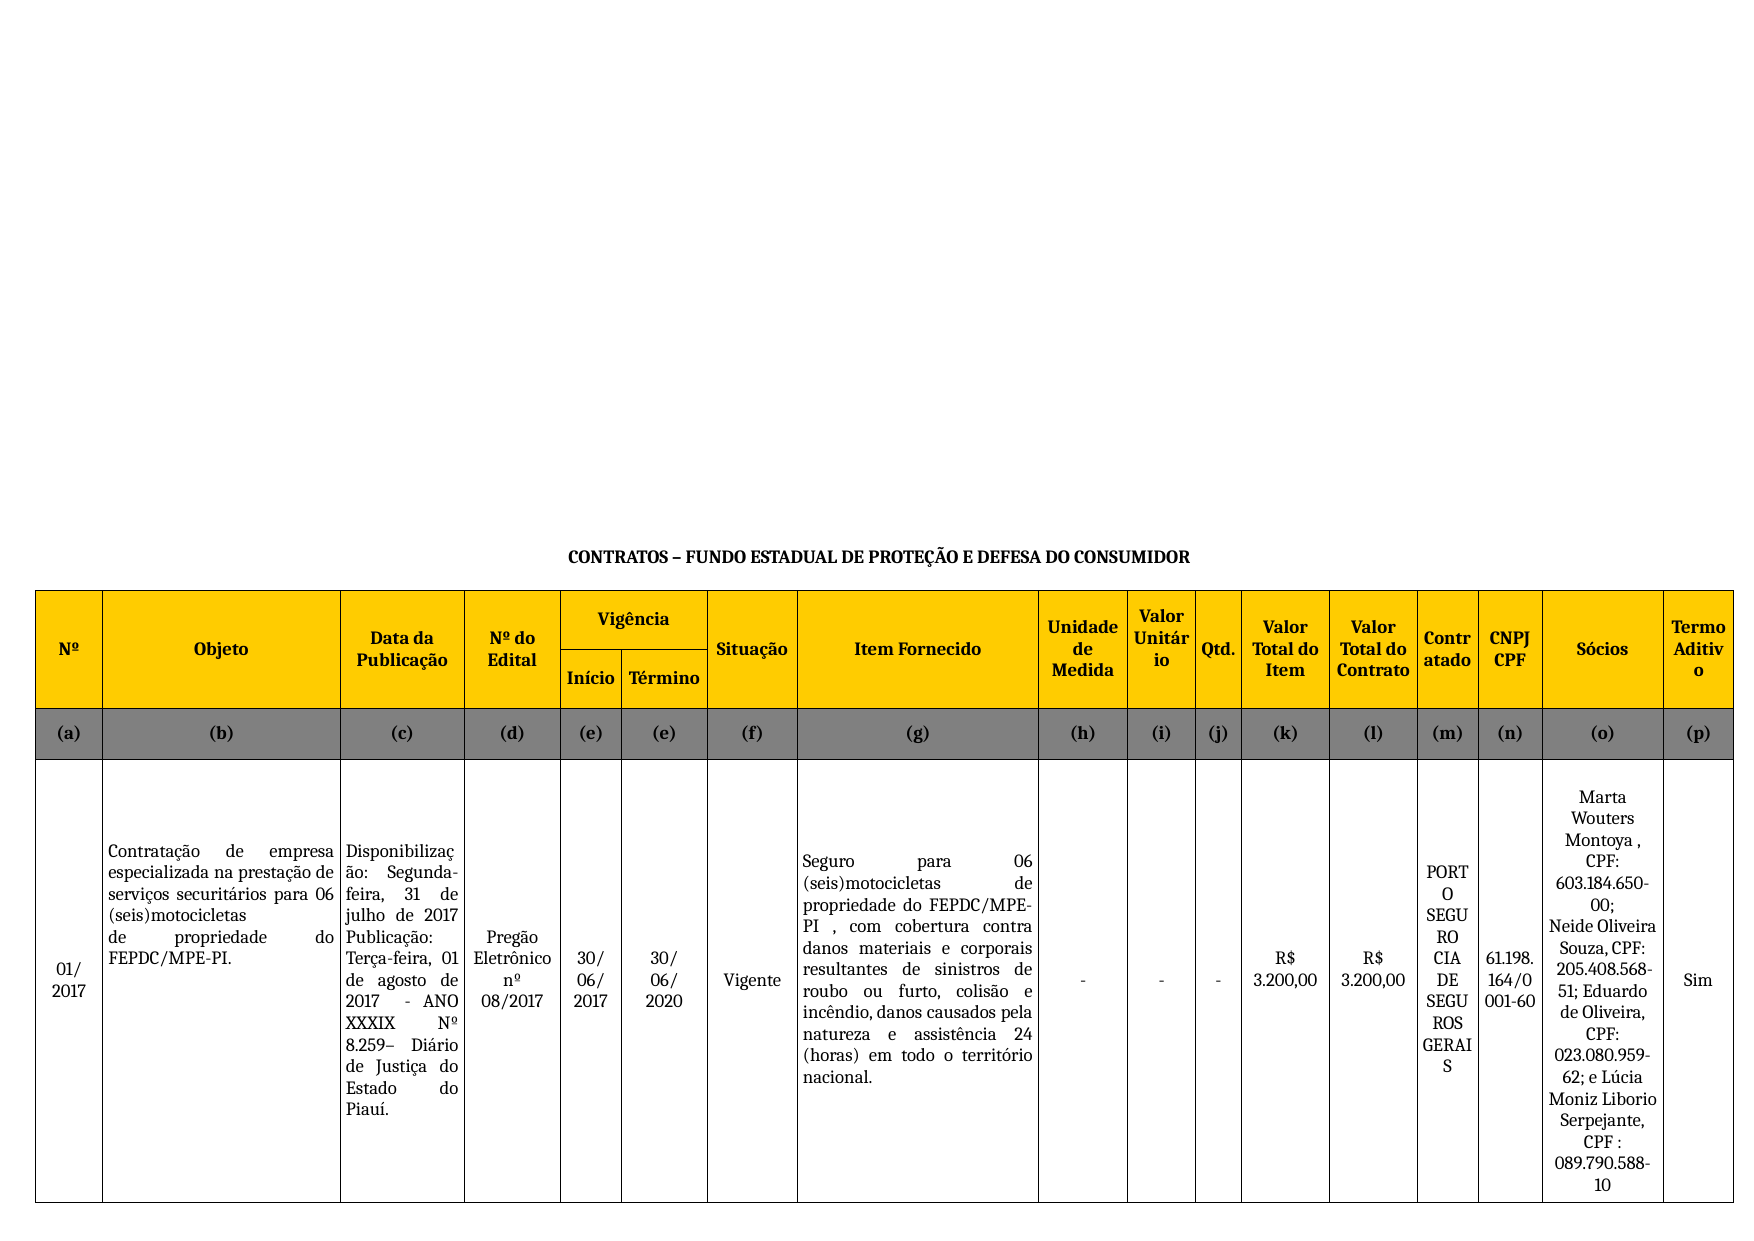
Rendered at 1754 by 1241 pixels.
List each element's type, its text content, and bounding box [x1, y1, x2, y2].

table_cell Pregão Eletrônico nº 08/2017 [465, 760, 560, 1202]
table_cell (l) [1330, 709, 1417, 759]
table_cell (k) [1242, 709, 1329, 759]
table_cell (m) [1418, 709, 1478, 759]
table_cell (g) [798, 709, 1038, 759]
table_cell Sim [1664, 760, 1733, 1202]
table_cell (e) [561, 709, 621, 759]
table_cell Término [622, 650, 707, 708]
table_cell (c) [341, 709, 464, 759]
table_cell (p) [1664, 709, 1733, 759]
table_header CNPJ CPF [1479, 591, 1542, 708]
table_header Objeto [103, 591, 340, 708]
table_header Nº [36, 591, 102, 708]
table_header Qtd. [1196, 591, 1241, 708]
table_cell - [1128, 760, 1195, 1202]
table_header Data da Publicação [341, 591, 464, 708]
table_header Valor Total do Item [1242, 591, 1329, 708]
table_cell Marta Wouters Montoya , CPF: 603.184.650-00; Neide Oliveira Souza, CPF: 205.408.568-51; Eduardo de Oliveira, CPF: 023.080.959-62; e Lúcia Moniz Liborio Serpejante, CPF : 089.790.588-10 [1543, 760, 1663, 1202]
table_cell R$ 3.200,00 [1330, 760, 1417, 1202]
table_header Valor Total do Contrato [1330, 591, 1417, 708]
table_header Vigência [561, 591, 707, 649]
table_cell (d) [465, 709, 560, 759]
table_cell (n) [1479, 709, 1542, 759]
table_cell Início [561, 650, 621, 708]
table_header Unidade de Medida [1039, 591, 1127, 708]
table_header Situação [708, 591, 797, 708]
table_cell Seguro para 06 (seis)motocicletas de propriedade do FEPDC/MPE-PI , com cobertura contra danos materiais e corporais resultantes de sinistros de roubo ou furto, colisão e incêndio, danos causados pela natureza e assistência 24 (horas) em todo o território nacional. [798, 760, 1038, 1202]
table_header Termo Aditivo [1664, 591, 1733, 708]
table_cell - [1039, 760, 1127, 1202]
table_cell Vigente [708, 760, 797, 1202]
table_header Item Fornecido [798, 591, 1038, 708]
table_cell PORTO SEGURO CIA DE SEGUROS GERAIS [1418, 760, 1478, 1202]
table_cell (i) [1128, 709, 1195, 759]
table_cell Disponibilização: Segunda-feira, 31 de julho de 2017 Publicação: Terça-feira, 01 de agosto de 2017 - ANO XXXIX Nº 8.259– Diário de Justiça do Estado do Piauí. [341, 760, 464, 1202]
table_cell (a) [36, 709, 102, 759]
table_cell 01/ 2017 [36, 760, 102, 1202]
table_header Contratado [1418, 591, 1478, 708]
table_cell 30/ 06/ 2017 [561, 760, 621, 1202]
table_header Sócios [1543, 591, 1663, 708]
table_cell (e) [622, 709, 707, 759]
table_cell R$ 3.200,00 [1242, 760, 1329, 1202]
table_cell 61.198.164/0001-60 [1479, 760, 1542, 1202]
text CONTRATOS – FUNDO ESTADUAL DE PROTEÇÃO E DEFESA DO CONSUMIDOR [29, 547, 1729, 568]
table_cell (o) [1543, 709, 1663, 759]
table_cell (h) [1039, 709, 1127, 759]
table_cell (j) [1196, 709, 1241, 759]
table_cell (f) [708, 709, 797, 759]
table_cell Contratação de empresa especializada na prestação de serviços securitários para 06 (seis)motocicletas de propriedade do FEPDC/MPE-PI. [103, 760, 340, 1202]
table_header Valor Unitário [1128, 591, 1195, 708]
table_header Nº do Edital [465, 591, 560, 708]
table_cell (b) [103, 709, 340, 759]
table_cell 30/ 06/ 2020 [622, 760, 707, 1202]
table_cell - [1196, 760, 1241, 1202]
